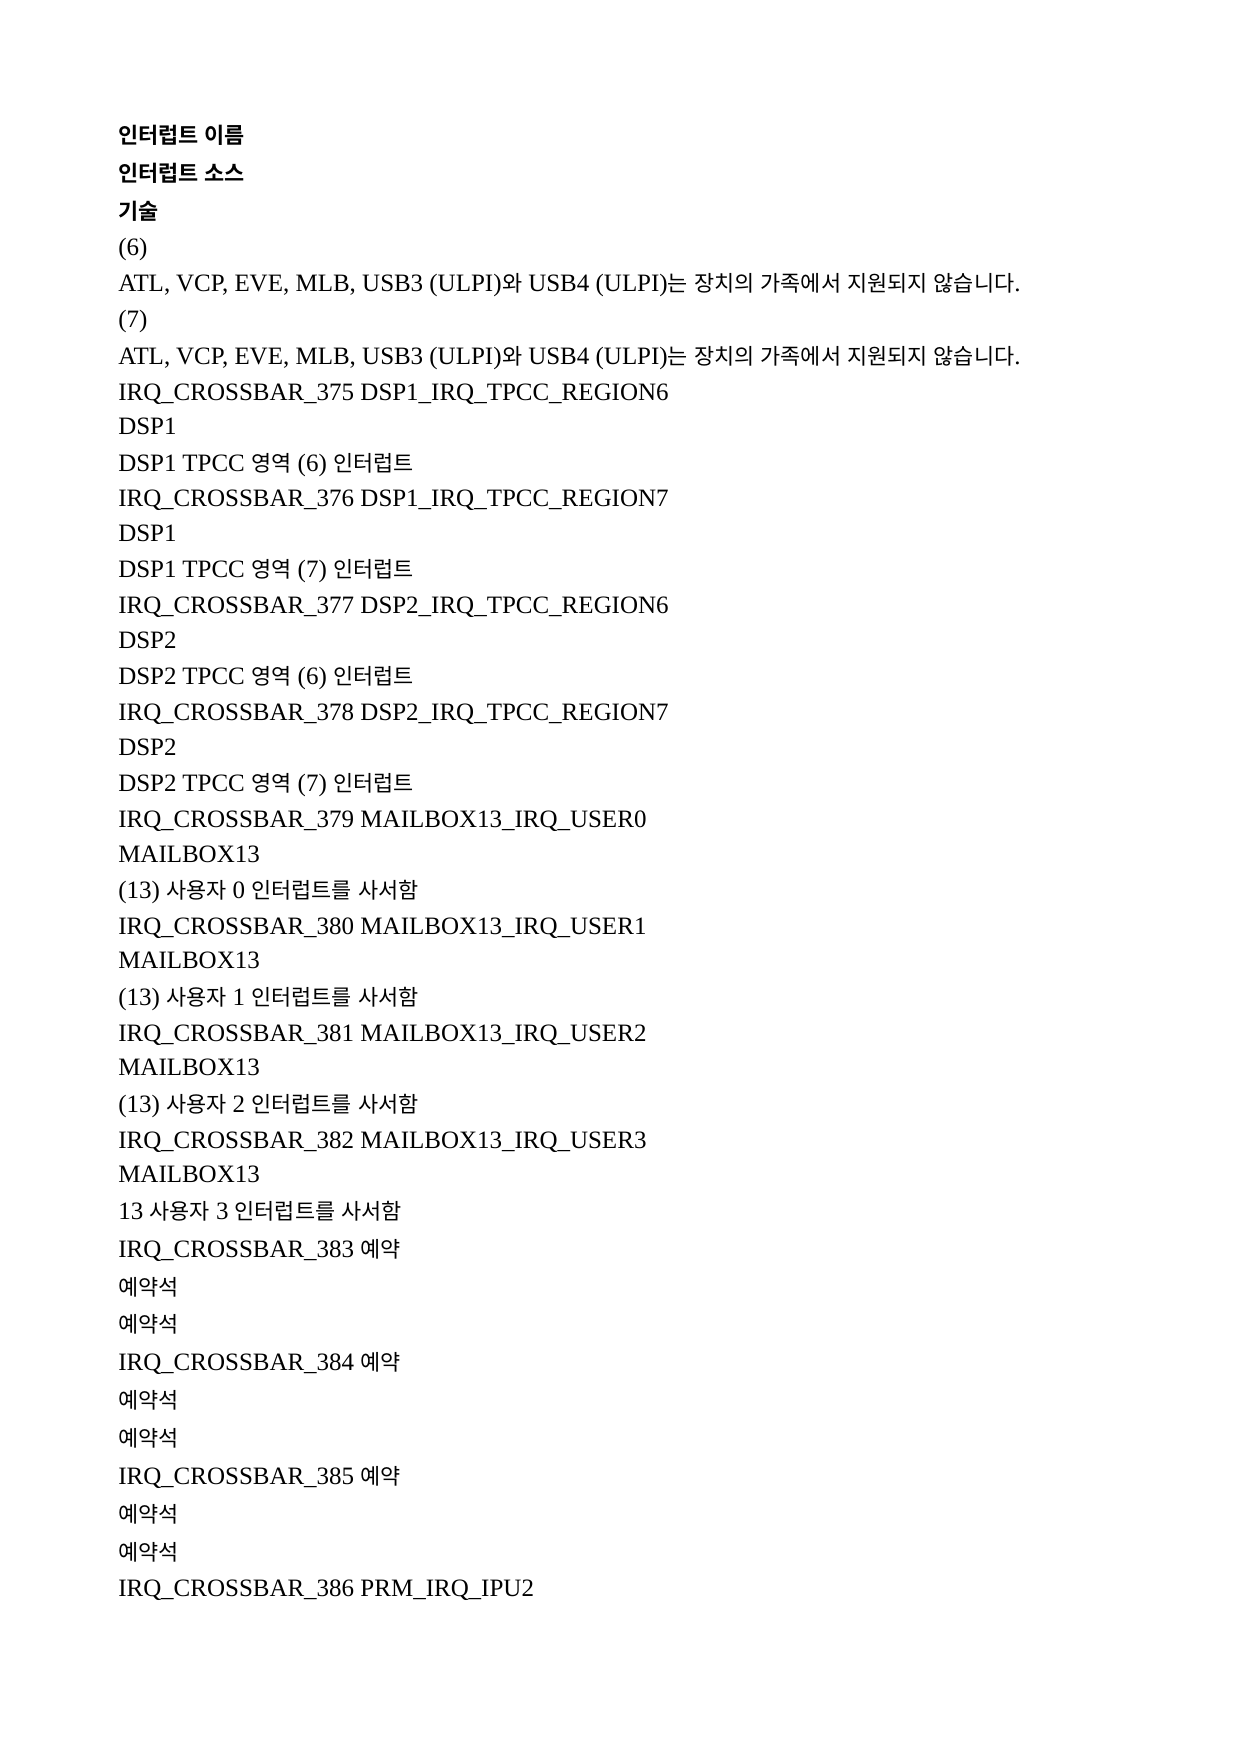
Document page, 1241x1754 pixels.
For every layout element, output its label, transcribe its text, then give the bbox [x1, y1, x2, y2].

text (6) [118, 232, 1122, 261]
text MAILBOX13 [118, 1159, 1122, 1188]
text DSP1 TPCC 영역 (7) 인터럽트 [118, 552, 1122, 584]
text IRQ_CROSSBAR_385 예약 [118, 1459, 1122, 1491]
text 예약석 [118, 1269, 1122, 1301]
text (7) [118, 304, 1122, 333]
text DSP1 TPCC 영역 (6) 인터럽트 [118, 446, 1122, 477]
text IRQ_CROSSBAR_383 예약 [118, 1232, 1122, 1263]
text IRQ_CROSSBAR_386 PRM_IRQ_IPU2 [118, 1573, 1122, 1602]
text MAILBOX13 [118, 946, 1122, 974]
text 예약석 [118, 1307, 1122, 1339]
text 예약석 [118, 1535, 1122, 1567]
text MAILBOX13 [118, 1052, 1122, 1081]
text DSP2 TPCC 영역 (6) 인터럽트 [118, 659, 1122, 691]
text (13) 사용자 0 인터럽트를 사서함 [118, 873, 1122, 905]
text IRQ_CROSSBAR_376 DSP1_IRQ_TPCC_REGION7 [118, 483, 1122, 512]
text MAILBOX13 [118, 839, 1122, 867]
text DSP2 [118, 732, 1122, 761]
text DSP2 [118, 625, 1122, 654]
text IRQ_CROSSBAR_380 MAILBOX13_IRQ_USER1 [118, 911, 1122, 940]
text ATL, VCP, EVE, MLB, USB3 (ULPI)와 USB4 (ULPI)는 장치의 가족에서 지원되지 않습니다. [118, 266, 1122, 298]
text 인터럽트 이름 [118, 118, 1122, 150]
text 13 사용자 3 인터럽트를 사서함 [118, 1194, 1122, 1225]
text 예약석 [118, 1383, 1122, 1415]
text (13) 사용자 1 인터럽트를 사서함 [118, 980, 1122, 1012]
text 예약석 [118, 1421, 1122, 1453]
text IRQ_CROSSBAR_381 MAILBOX13_IRQ_USER2 [118, 1018, 1122, 1047]
text (13) 사용자 2 인터럽트를 사서함 [118, 1087, 1122, 1118]
text IRQ_CROSSBAR_378 DSP2_IRQ_TPCC_REGION7 [118, 697, 1122, 726]
text IRQ_CROSSBAR_375 DSP1_IRQ_TPCC_REGION6 [118, 377, 1122, 405]
text DSP2 TPCC 영역 (7) 인터럽트 [118, 766, 1122, 798]
text IRQ_CROSSBAR_379 MAILBOX13_IRQ_USER0 [118, 804, 1122, 833]
text IRQ_CROSSBAR_384 예약 [118, 1345, 1122, 1377]
text IRQ_CROSSBAR_382 MAILBOX13_IRQ_USER3 [118, 1125, 1122, 1153]
text 예약석 [118, 1497, 1122, 1529]
text DSP1 [118, 518, 1122, 547]
text DSP1 [118, 411, 1122, 440]
text 인터럽트 소스 [118, 156, 1122, 188]
text 기술 [118, 194, 1122, 226]
text ATL, VCP, EVE, MLB, USB3 (ULPI)와 USB4 (ULPI)는 장치의 가족에서 지원되지 않습니다. [118, 339, 1122, 370]
text IRQ_CROSSBAR_377 DSP2_IRQ_TPCC_REGION6 [118, 590, 1122, 619]
